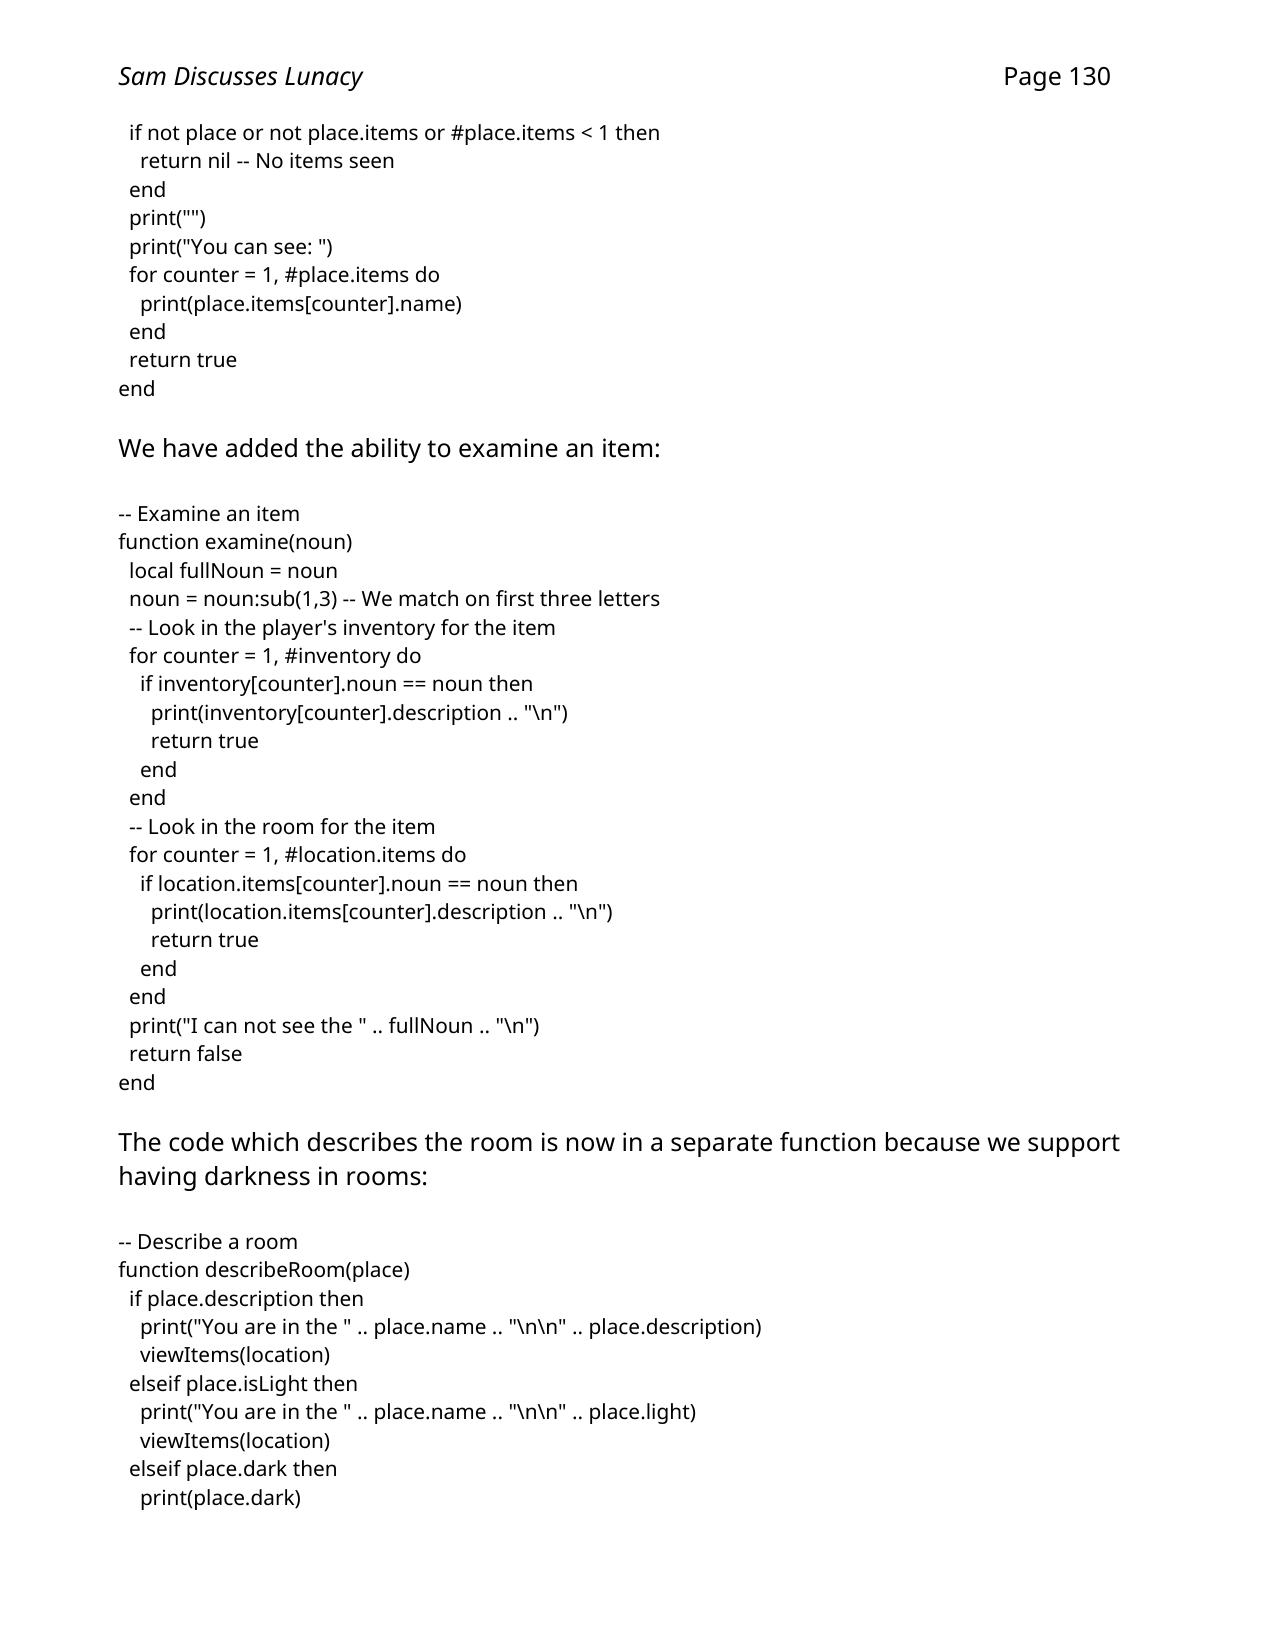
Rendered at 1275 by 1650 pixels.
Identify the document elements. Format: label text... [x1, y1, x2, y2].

text end [118, 783, 1157, 812]
text if location.items[counter].noun == noun then [118, 869, 1157, 897]
text return true [118, 926, 1157, 954]
text function describeRoom(place) [118, 1255, 1157, 1284]
text end [118, 755, 1157, 783]
text end [118, 374, 1157, 402]
text end [118, 1068, 1157, 1096]
text return true [118, 346, 1157, 374]
text local fullNoun = noun [118, 556, 1157, 584]
text return nil -- No items seen [118, 146, 1157, 175]
text -- Describe a room [118, 1227, 1157, 1255]
text print("You are in the " .. place.name .. "\n\n" .. place.light) [118, 1397, 1157, 1426]
text viewItems(location) [118, 1426, 1157, 1454]
text print("You are in the " .. place.name .. "\n\n" .. place.description) [118, 1312, 1157, 1341]
text -- Look in the player's inventory for the item [118, 613, 1157, 641]
text viewItems(location) [118, 1341, 1157, 1369]
text return true [118, 726, 1157, 755]
text The code which describes the room is now in a separate function because we support having darkness in rooms: [118, 1124, 1157, 1193]
text print(place.items[counter].name) [118, 289, 1157, 317]
text print(inventory[counter].description .. "\n") [118, 698, 1157, 726]
text if not place or not place.items or #place.items < 1 then [118, 118, 1157, 146]
text noun = noun:sub(1,3) -- We match on first three letters [118, 584, 1157, 613]
text function examine(noun) [118, 527, 1157, 556]
text elseif place.isLight then [118, 1369, 1157, 1397]
text We have added the ability to examine an item: [118, 431, 1157, 465]
text if place.description then [118, 1284, 1157, 1312]
text if inventory[counter].noun == noun then [118, 669, 1157, 698]
text elseif place.dark then [118, 1454, 1157, 1483]
text print("You can see: ") [118, 232, 1157, 260]
text end [118, 954, 1157, 982]
text end [118, 175, 1157, 203]
text print(place.dark) [118, 1483, 1157, 1511]
text for counter = 1, #location.items do [118, 840, 1157, 869]
text -- Examine an item [118, 499, 1157, 527]
text -- Look in the room for the item [118, 812, 1157, 840]
text for counter = 1, #inventory do [118, 641, 1157, 669]
text print("I can not see the " .. fullNoun .. "\n") [118, 1011, 1157, 1039]
text end [118, 982, 1157, 1011]
text print("") [118, 203, 1157, 232]
text for counter = 1, #place.items do [118, 260, 1157, 289]
text return false [118, 1039, 1157, 1068]
text end [118, 317, 1157, 346]
text print(location.items[counter].description .. "\n") [118, 897, 1157, 926]
